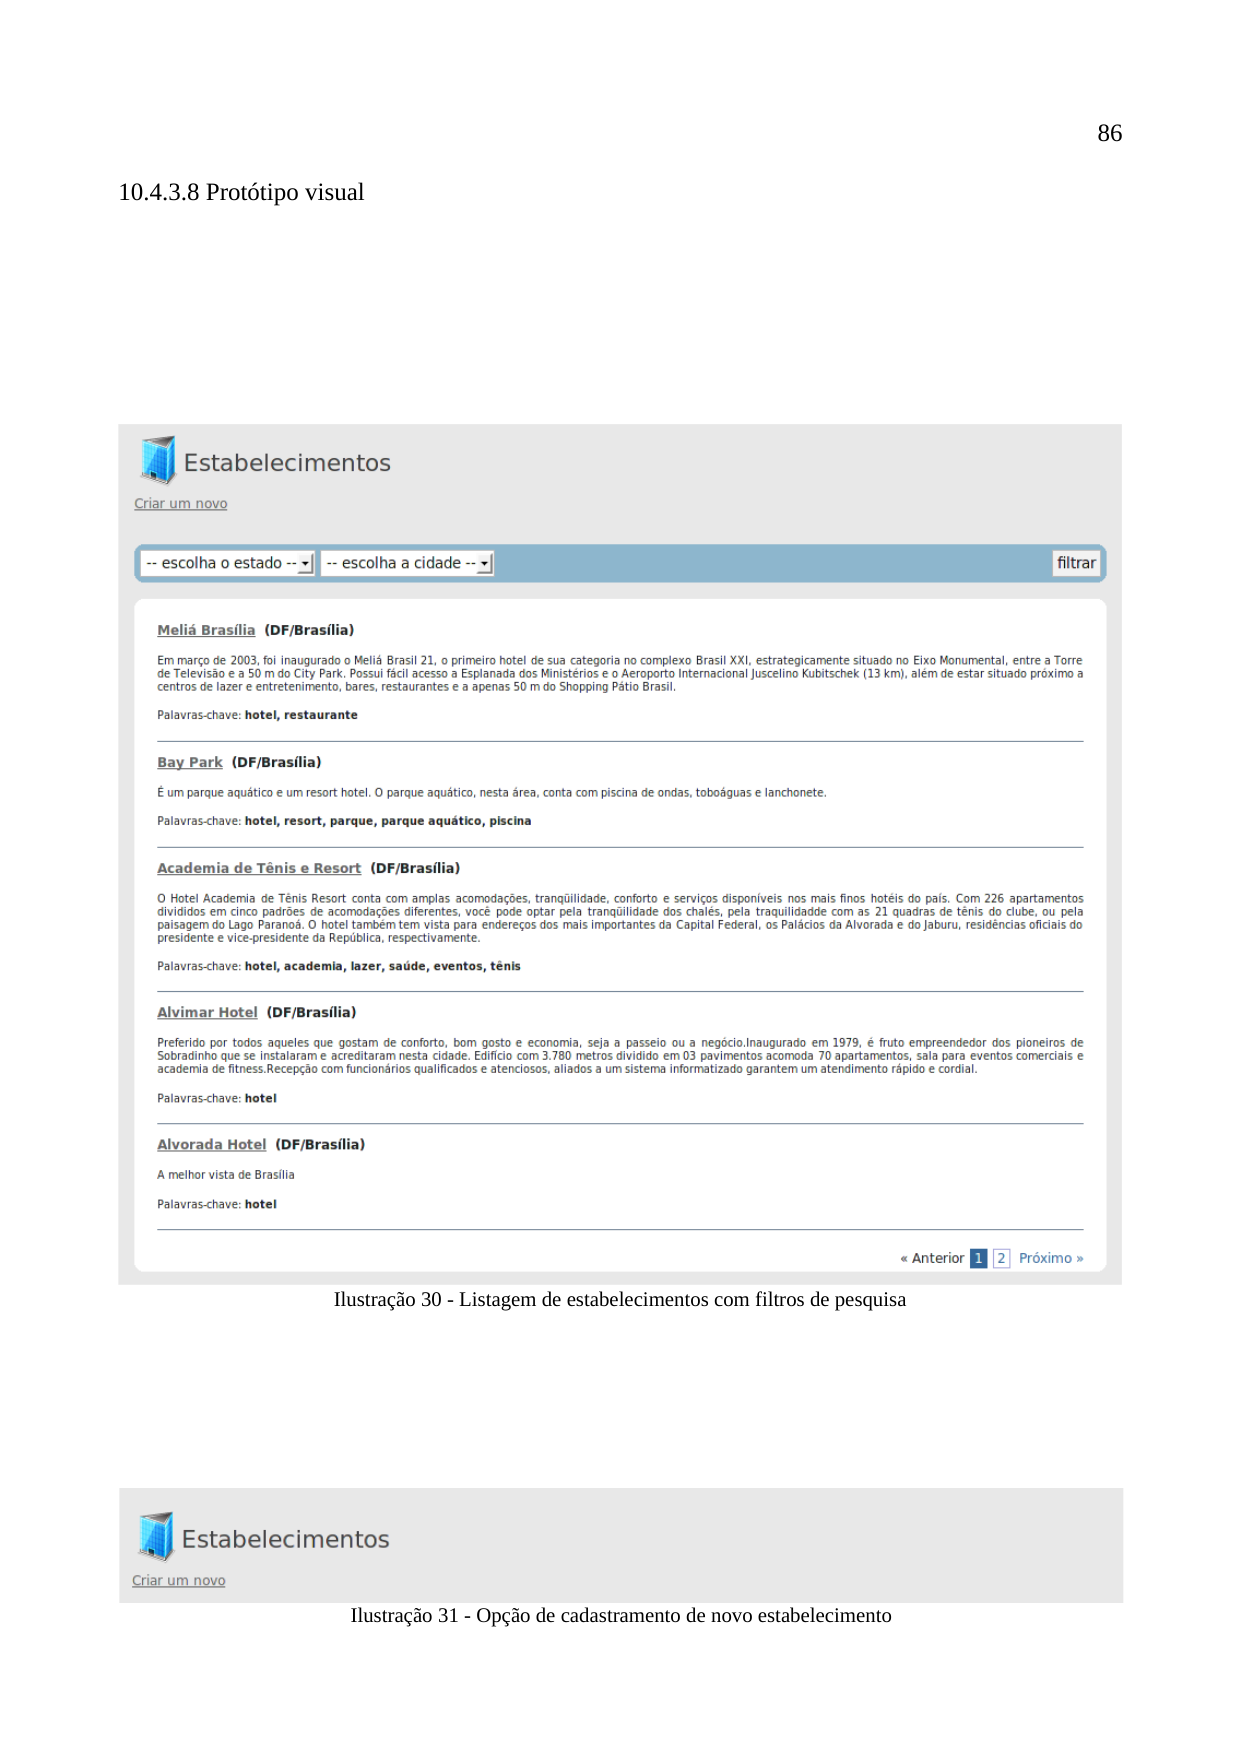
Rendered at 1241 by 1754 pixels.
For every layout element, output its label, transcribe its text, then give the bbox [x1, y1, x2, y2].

text Ilustração 31 - Opção de cadastramento de novo estabelecimento [119, 1603, 1123, 1627]
subtitle Protótipo visual [118, 177, 1122, 206]
text Ilustração 30 - Listagem de estabelecimentos com filtros de pesquisa [118, 1287, 1122, 1311]
picture [118, 422, 1123, 1287]
picture [119, 1488, 1124, 1603]
